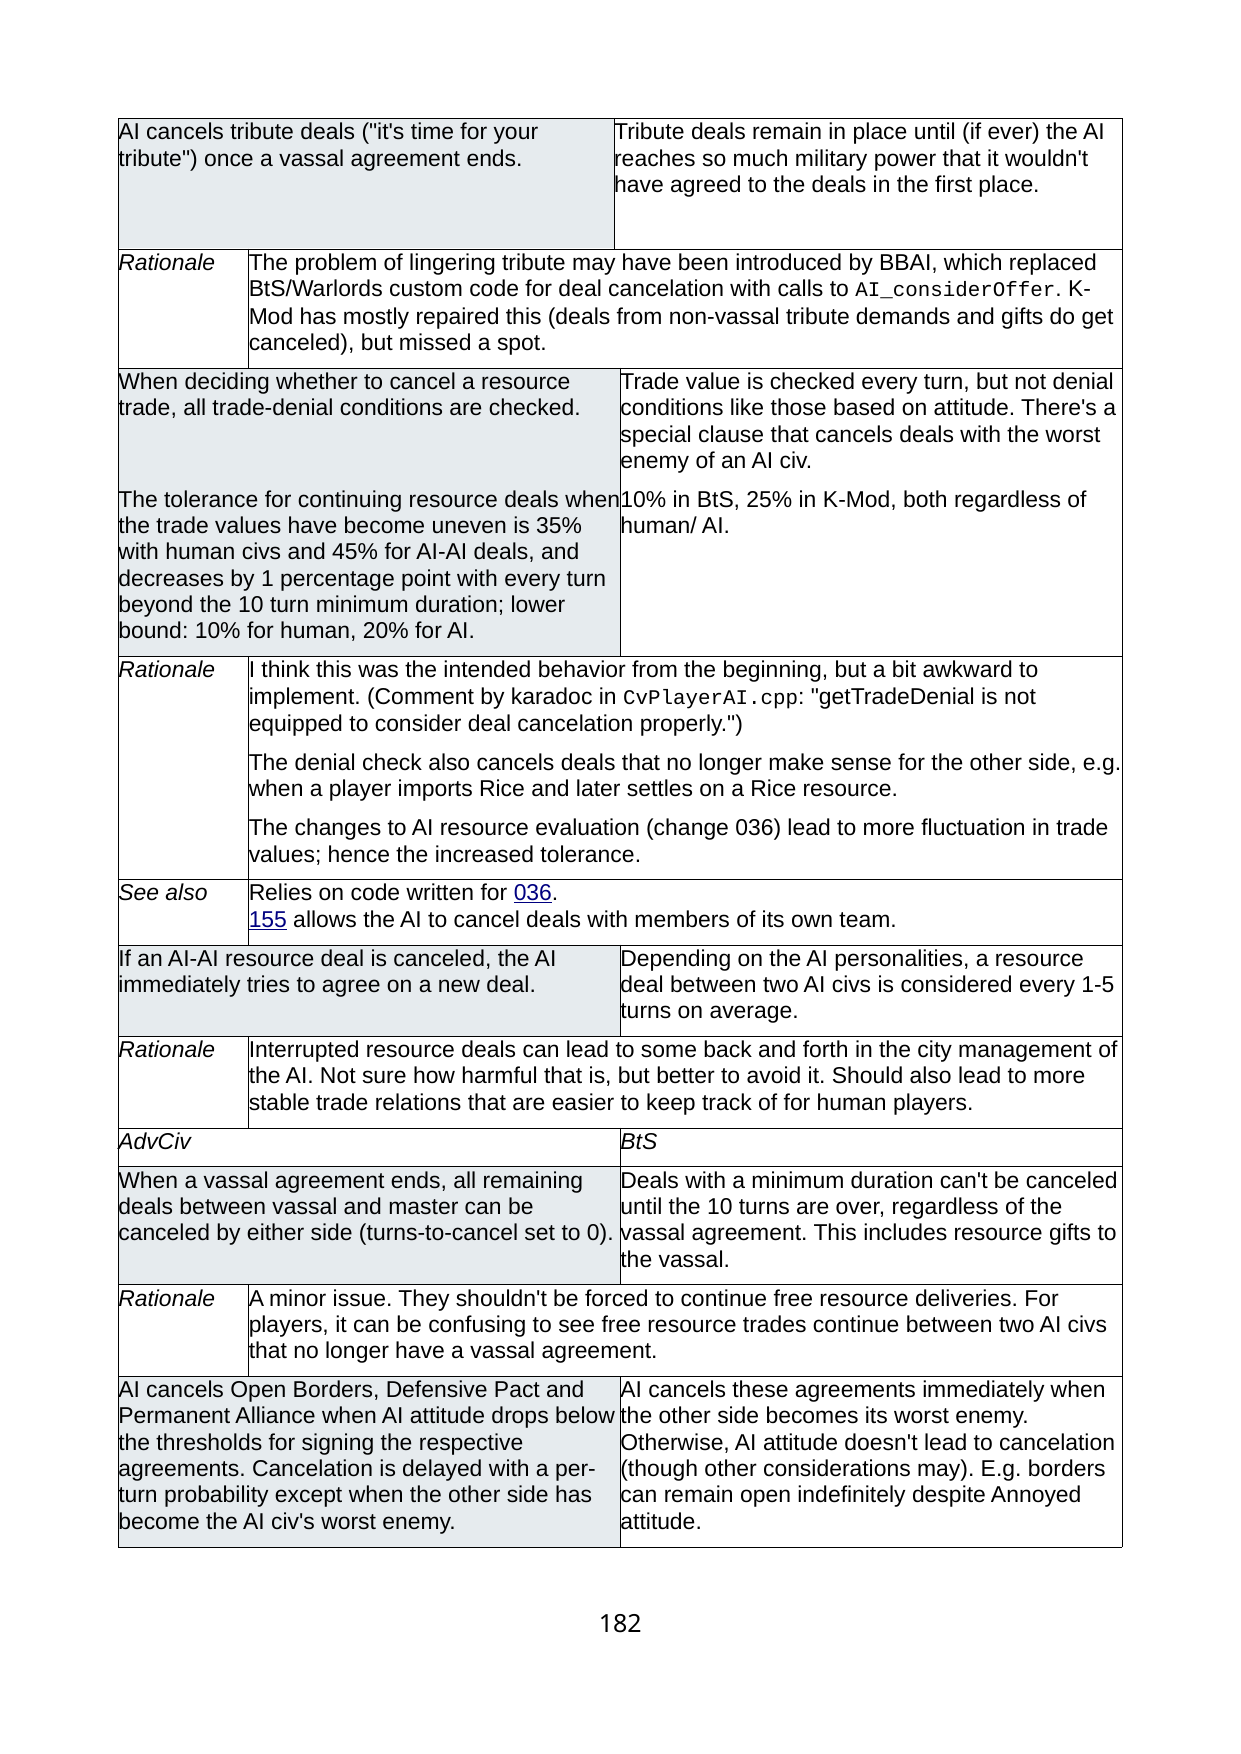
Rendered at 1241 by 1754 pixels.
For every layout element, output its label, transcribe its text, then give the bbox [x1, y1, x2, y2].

table_cell Depending on the AI personalities, a resource deal between two AI civs is considered every 1-5 turns on average. [621, 946, 1122, 1036]
table_cell Rationale [119, 1037, 248, 1128]
table_cell AI cancels tribute deals ("it's time for your tribute") once a vassal agreement ends. [119, 119, 614, 248]
table_cell Tribute deals remain in place until (if ever) the AI reaches so much military power that it wouldn't have agreed to the deals in the first place. [615, 119, 1122, 248]
table_cell Rationale [119, 1285, 248, 1376]
table_cell When deciding whether to cancel a resource trade, all trade-denial conditions are checked. The tolerance for continuing resource deals when the trade values have become uneven is 35% with human civs and 45% for AI-AI deals, and decreases by 1 percentage point with every turn beyond the 10 turn minimum duration; lower bound: 10% for human, 20% for AI. [119, 369, 620, 656]
table_cell See also [119, 880, 248, 944]
table_cell Rationale [119, 657, 248, 879]
table_cell The problem of lingering tribute may have been introduced by BBAI, which replaced BtS/Warlords custom code for deal cancelation with calls to AI_considerOffer. K-Mod has mostly repaired this (deals from non-vassal tribute demands and gifts do get canceled), but missed a spot. [249, 250, 1122, 368]
table_cell Deals with a minimum duration can't be canceled until the 10 turns are over, regardless of the vassal agreement. This includes resource gifts to the vassal. [621, 1167, 1122, 1284]
table_cell AdvCiv [119, 1129, 620, 1166]
table_cell A minor issue. They shouldn't be forced to continue free resource deliveries. For players, it can be confusing to see free resource trades continue between two AI civs that no longer have a vassal agreement. [249, 1285, 1122, 1376]
table_cell Rationale [119, 250, 248, 368]
table_cell I think this was the intended behavior from the beginning, but a bit awkward to implement. (Comment by karadoc in CvPlayerAI.cpp: "getTradeDenial is not equipped to consider deal cancelation properly.") The denial check also cancels deals that no longer make sense for the other side, e.g. when a player imports Rice and later settles on a Rice resource. The changes to AI resource evaluation (change 036) lead to more fluctuation in trade values; hence the increased tolerance. [249, 657, 1122, 879]
table_cell AI cancels Open Borders, Defensive Pact and Permanent Alliance when AI attitude drops below the thresholds for signing the respective agreements. Cancelation is delayed with a per-turn probability except when the other side has become the AI civ's worst enemy. [119, 1377, 620, 1547]
table_cell Relies on code written for 036. 155 allows the AI to cancel deals with members of its own team. [249, 880, 1122, 944]
table_cell BtS [621, 1129, 1122, 1166]
table_cell If an AI-AI resource deal is canceled, the AI immediately tries to agree on a new deal. [119, 946, 620, 1036]
table_cell Trade value is checked every turn, but not denial conditions like those based on attitude. There's a special clause that cancels deals with the worst enemy of an AI civ. 10% in BtS, 25% in K‑Mod, both regardless of human/ AI. [621, 369, 1122, 656]
table_cell When a vassal agreement ends, all remaining deals between vassal and master can be canceled by either side (turns-to-cancel set to 0). [119, 1167, 620, 1284]
table_cell Interrupted resource deals can lead to some back and forth in the city management of the AI. Not sure how harmful that is, but better to avoid it. Should also lead to more stable trade relations that are easier to keep track of for human players. [249, 1037, 1122, 1128]
table_cell AI cancels these agreements immediately when the other side becomes its worst enemy. Otherwise, AI attitude doesn't lead to cancelation (though other considerations may). E.g. borders can remain open indefinitely despite Annoyed attitude. [621, 1377, 1122, 1547]
